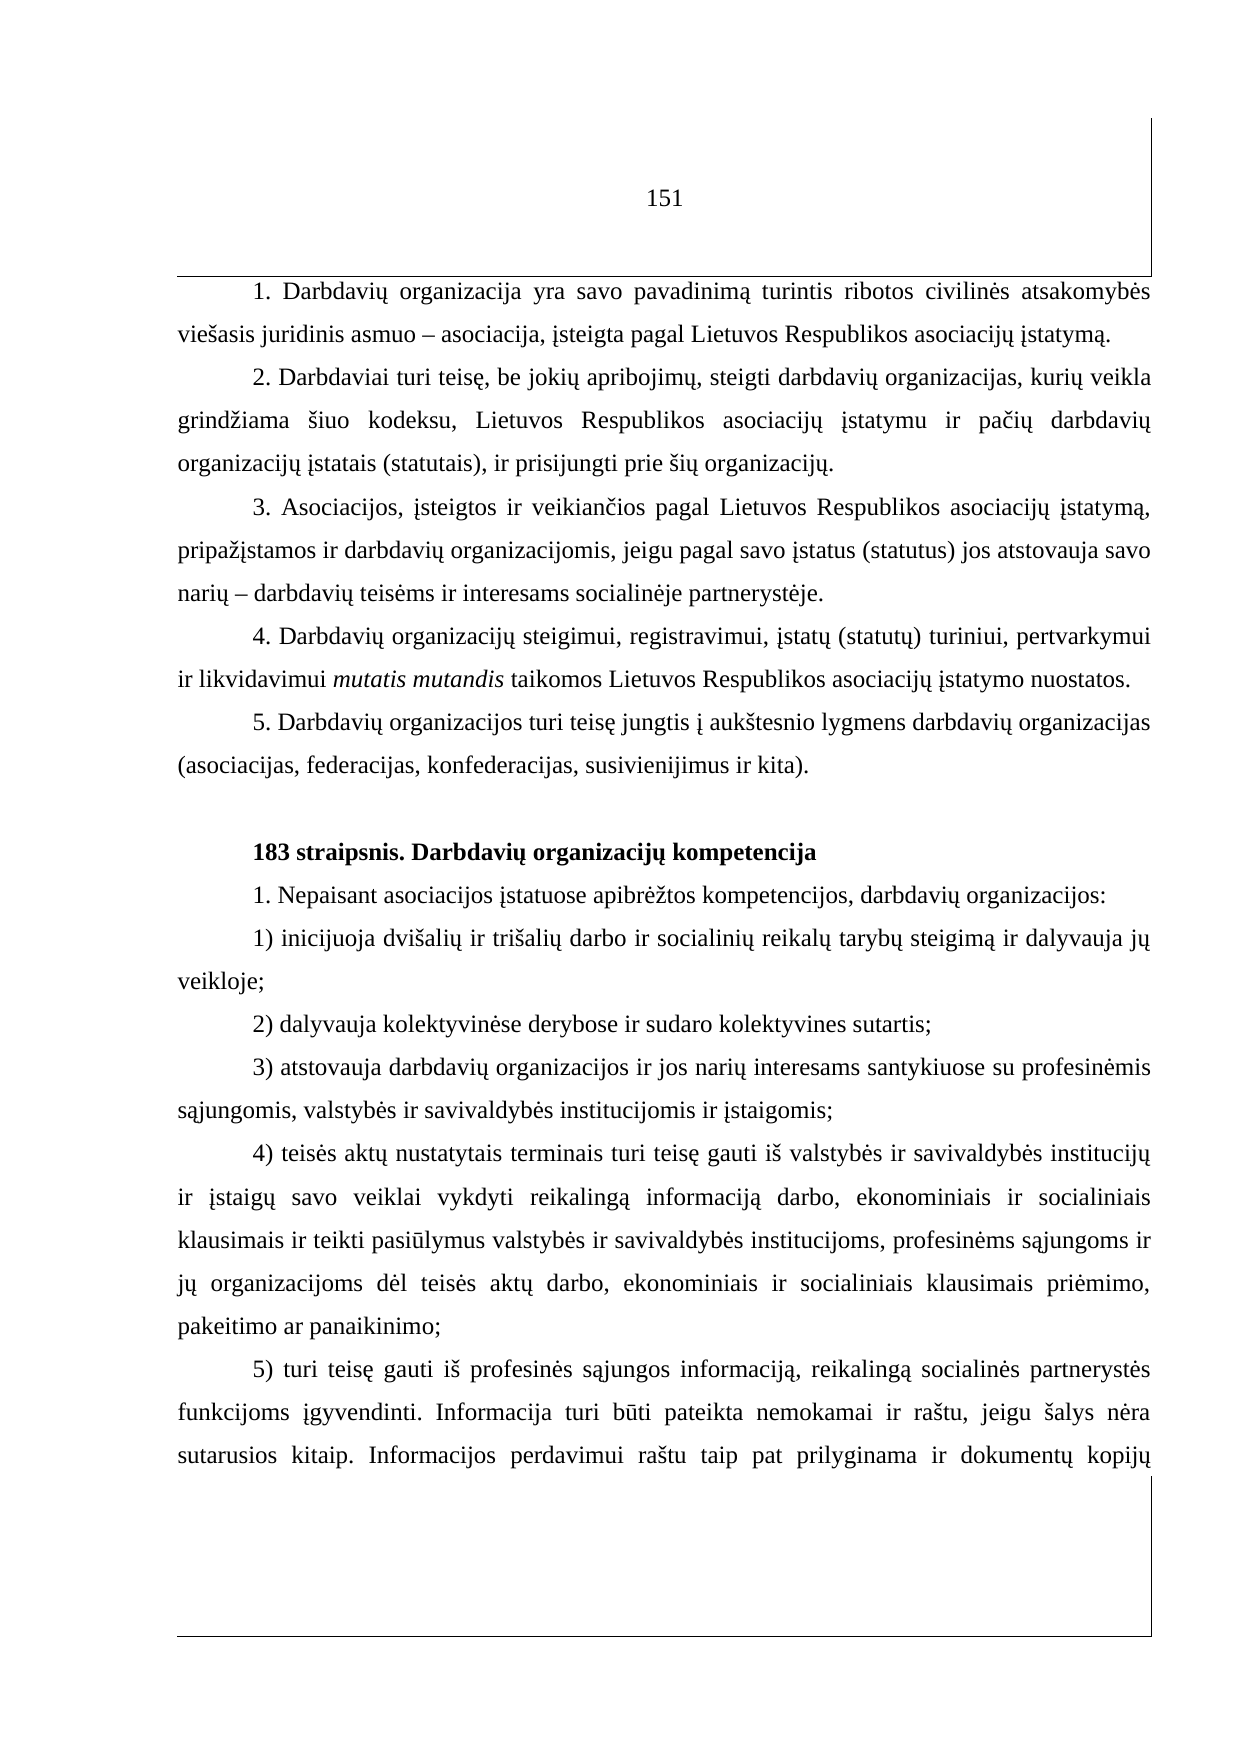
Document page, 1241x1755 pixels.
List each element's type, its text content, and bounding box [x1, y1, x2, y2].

text 1. Nepaisant asociacijos įstatuose apibrėžtos kompetencijos, darbdavių organizacijos: [177, 880, 1152, 908]
text 3) atstovauja darbdavių organizacijos ir jos narių interesams santykiuose su profesinėmis sąjungomis, valstybės ir savivaldybės institucijomis ir įstaigomis; [177, 1052, 1152, 1124]
text 2. Darbdaviai turi teisę, be jokių apribojimų, steigti darbdavių organizacijas, kurių veikla grindžiama šiuo kodeksu, Lietuvos Respublikos asociacijų įstatymu ir pačių darbdavių organizacijų įstatais (statutais), ir prisijungti prie šių organizacijų. [177, 362, 1152, 477]
text 5. Darbdavių organizacijos turi teisę jungtis į aukštesnio lygmens darbdavių organizacijas (asociacijas, federacijas, konfederacijas, susivienijimus ir kita). [177, 707, 1152, 779]
text 2) dalyvauja kolektyvinėse derybose ir sudaro kolektyvines sutartis; [177, 1009, 1152, 1038]
text 4) teisės aktų nustatytais terminais turi teisę gauti iš valstybės ir savivaldybės institucijų ir įstaigų savo veiklai vykdyti reikalingą informaciją darbo, ekonominiais ir socialiniais klausimais ir teikti pasiūlymus valstybės ir savivaldybės institucijoms, profesinėms sąjungoms ir jų organizacijoms dėl teisės aktų darbo, ekonominiais ir socialiniais klausimais priėmimo, pakeitimo ar panaikinimo; [177, 1138, 1152, 1340]
text 5) turi teisę gauti iš profesinės sąjungos informaciją, reikalingą socialinės partnerystės funkcijoms įgyvendinti. Informacija turi būti pateikta nemokamai ir raštu, jeigu šalys nėra sutarusios kitaip. Informacijos perdavimui raštu taip pat prilyginama ir dokumentų kopijų [177, 1354, 1152, 1469]
text 1. Darbdavių organizacija yra savo pavadinimą turintis ribotos civilinės atsakomybės viešasis juridinis asmuo – asociacija, įsteigta pagal Lietuvos Respublikos asociacijų įstatymą. [177, 276, 1152, 348]
text 4. Darbdavių organizacijų steigimui, registravimui, įstatų (statutų) turiniui, pertvarkymui ir likvidavimui mutatis mutandis taikomos Lietuvos Respublikos asociacijų įstatymo nuostatos. [177, 621, 1152, 693]
subtitle 183 straipsnis. Darbdavių organizacijų kompetencija [177, 837, 1152, 865]
text 1) inicijuoja dvišalių ir trišalių darbo ir socialinių reikalų tarybų steigimą ir dalyvauja jų veikloje; [177, 923, 1152, 995]
text 3. Asociacijos, įsteigtos ir veikiančios pagal Lietuvos Respublikos asociacijų įstatymą, pripažįstamos ir darbdavių organizacijomis, jeigu pagal savo įstatus (statutus) jos atstovauja savo narių – darbdavių teisėms ir interesams socialinėje partnerystėje. [177, 492, 1152, 607]
